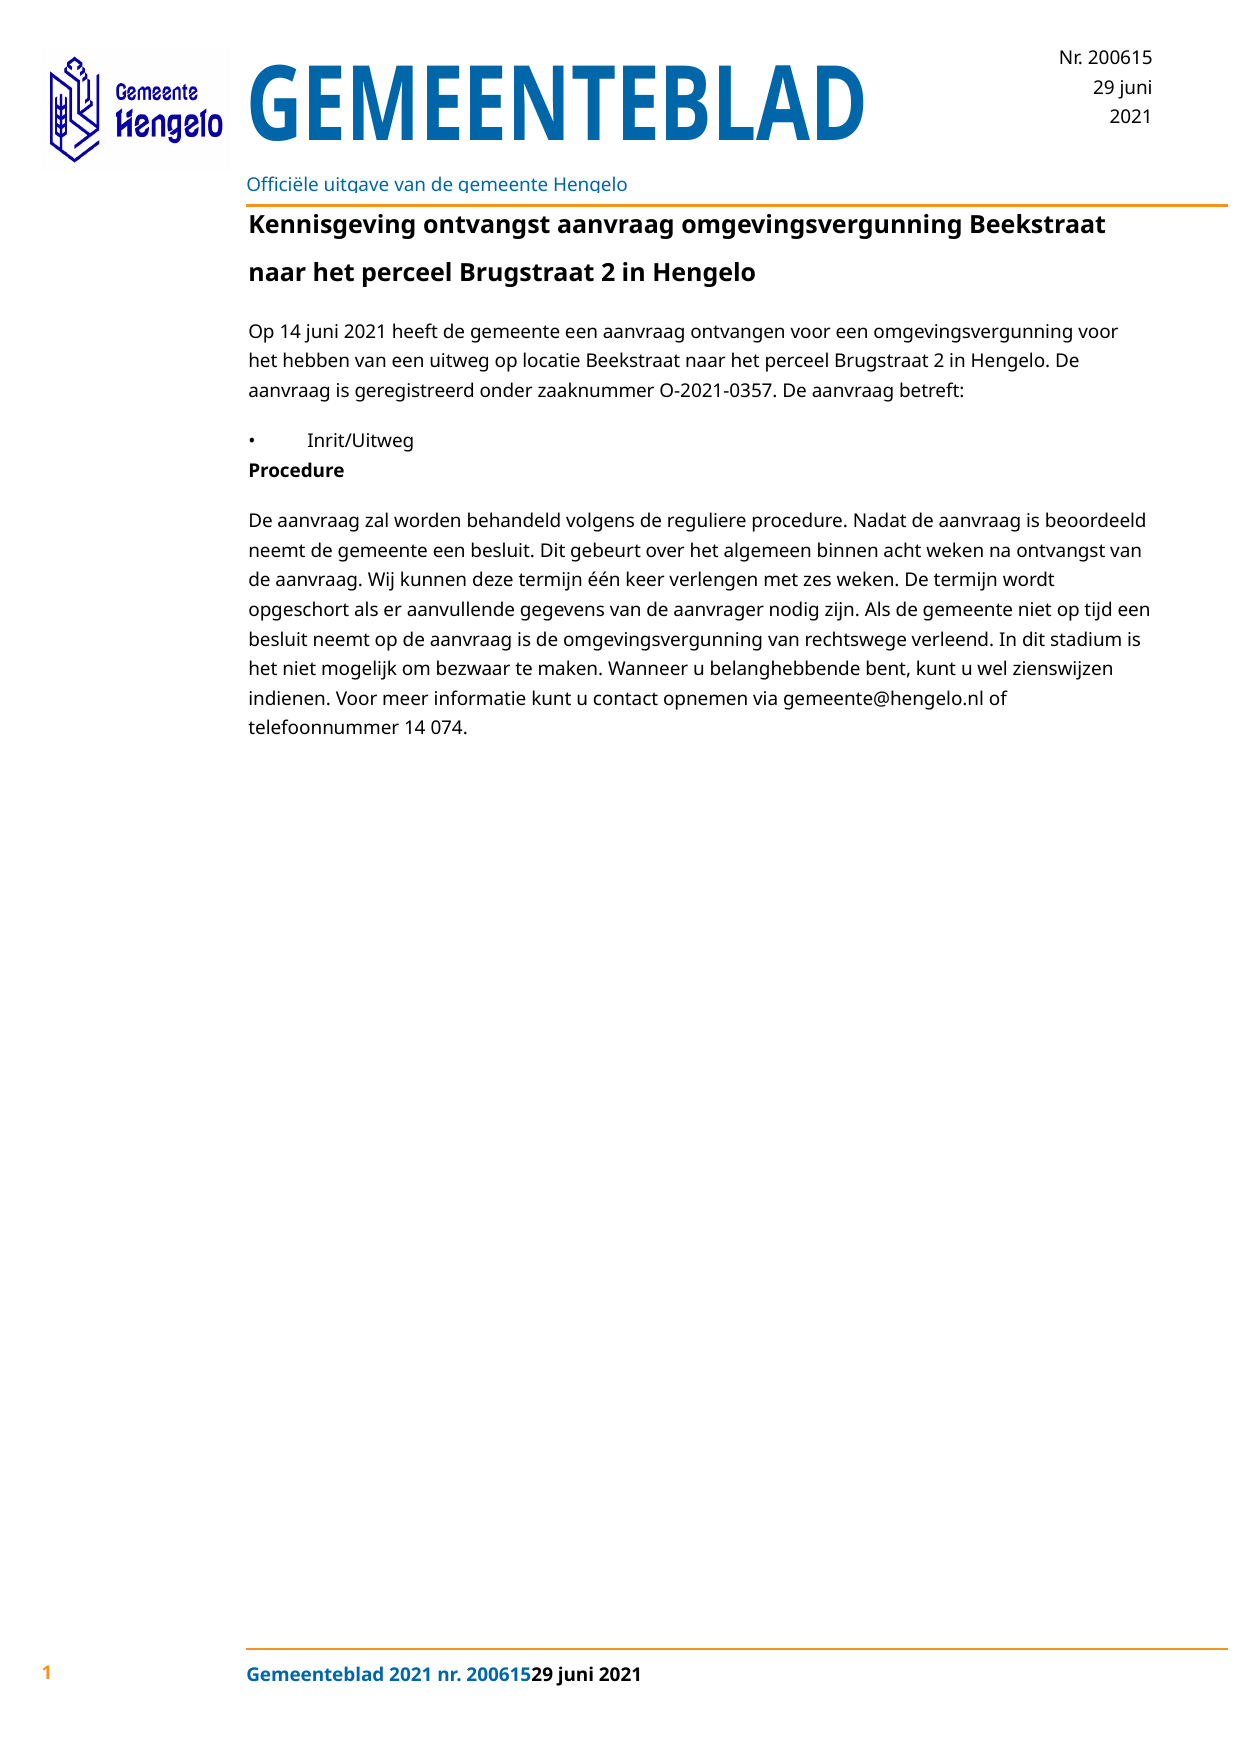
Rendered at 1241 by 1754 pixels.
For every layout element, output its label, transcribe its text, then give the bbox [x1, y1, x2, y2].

text Kennisgeving ontvangst aanvraag omgevingsvergunning Beekstraat naar het perceel Brugstraat 2 in Hengelo [248, 207, 1152, 288]
text Procedure [248, 457, 1152, 483]
text De aanvraag zal worden behandeld volgens de reguliere procedure. Nadat de aanvraag is beoordeeld neemt de gemeente een besluit. Dit gebeurt over het algemeen binnen acht weken na ontvangst van de aanvraag. Wij kunnen deze termijn één keer verlengen met zes weken. De termijn wordt opgeschort als er aanvullende gegevens van de aanvrager nodig zijn. Als de gemeente niet op tijd een besluit neemt op de aanvraag is de omgevingsvergunning van rechtswege verleend. In dit stadium is het niet mogelijk om bezwaar te maken. Wanneer u belanghebbende bent, kunt u wel zienswijzen indienen. Voor meer informatie kunt u contact opnemen via gemeente@hengelo.nl of telefoonnummer 14 074. [248, 507, 1152, 740]
list Inrit/Uitweg [248, 427, 1152, 453]
picture [41, 47, 231, 172]
text Op 14 juni 2021 heeft de gemeente een aanvraag ontvangen voor een omgevingsvergunning voor het hebben van een uitweg op locatie Beekstraat naar het perceel Brugstraat 2 in Hengelo. De aanvraag is geregistreerd onder zaaknummer O-2021-0357. De aanvraag betreft: [248, 318, 1152, 403]
